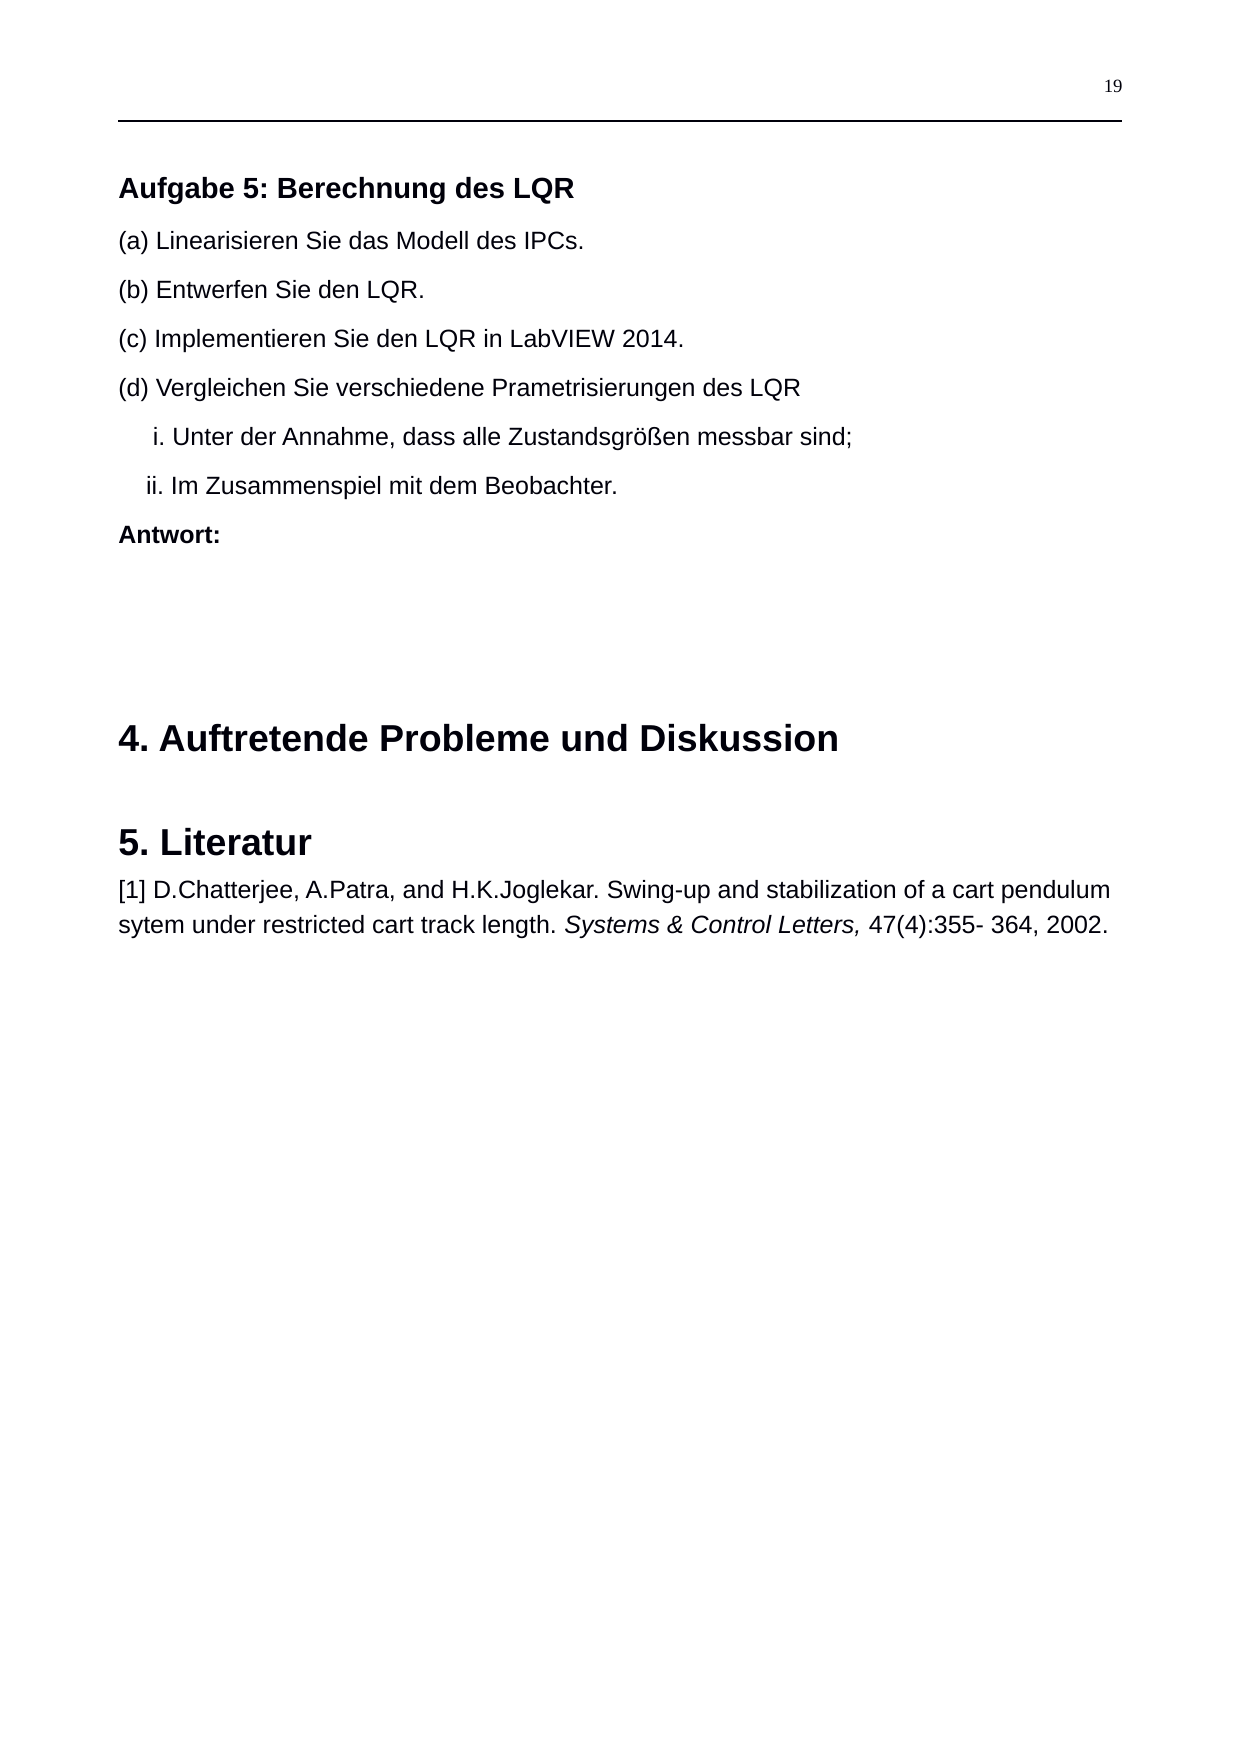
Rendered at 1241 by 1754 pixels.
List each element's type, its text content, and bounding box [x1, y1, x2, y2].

text Antwort: [118, 520, 1122, 549]
text Aufgabe 5: Berechnung des LQR [118, 171, 1122, 204]
text (a) Linearisieren Sie das Modell des IPCs. [118, 226, 1122, 254]
title 4. Auftretende Probleme und Diskussion [118, 716, 1122, 759]
text (c) Implementieren Sie den LQR in LabVIEW 2014. [118, 324, 1122, 352]
text ii. Im Zusammenspiel mit dem Beobachter. [118, 471, 1122, 500]
text (b) Entwerfen Sie den LQR. [118, 275, 1122, 303]
text (d) Vergleichen Sie verschiedene Prametrisierungen des LQR [118, 373, 1122, 402]
title 5. Literatur [118, 820, 1122, 863]
text i. Unter der Annahme, dass alle Zustandsgrößen messbar sind; [118, 422, 1122, 451]
text [1] D.Chatterjee, A.Patra, and H.K.Joglekar. Swing-up and stabilization of a cart pendulum sytem under restricted cart track length. Systems & Control Letters, 47(4):355- 364, 2002. [118, 876, 1122, 939]
